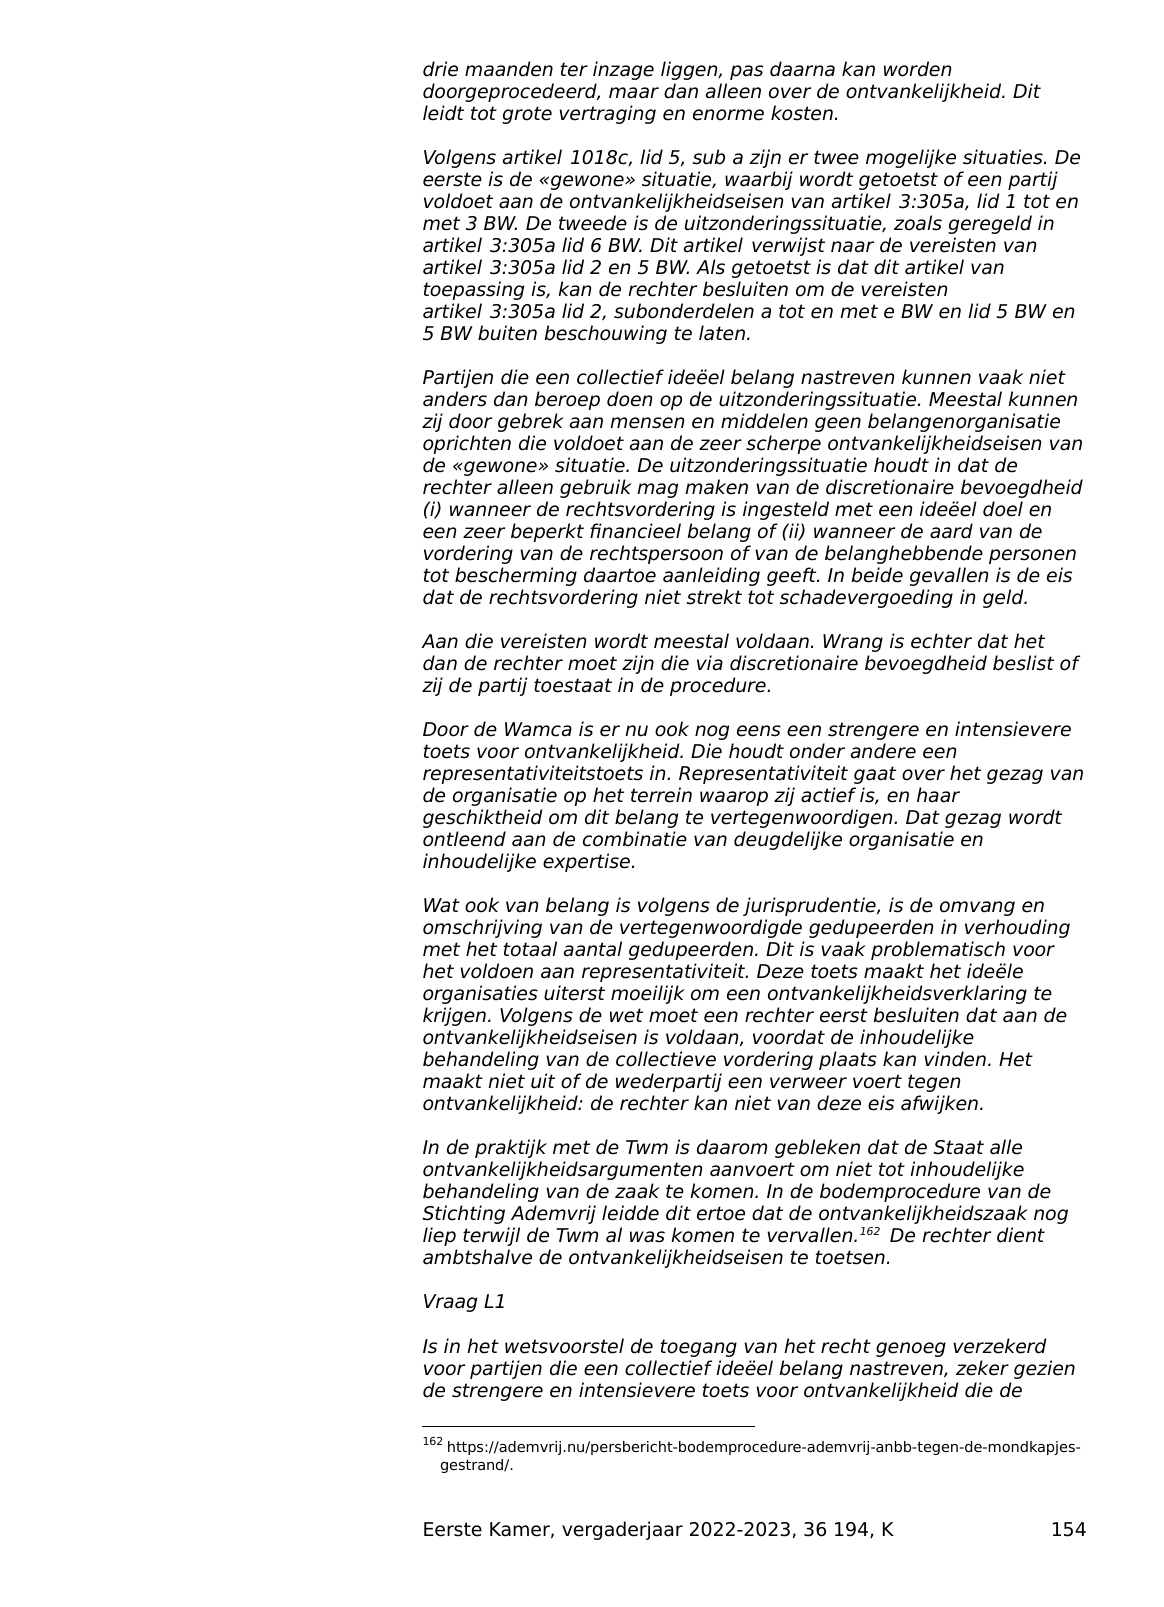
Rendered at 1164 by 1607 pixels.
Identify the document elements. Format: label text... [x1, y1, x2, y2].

subtitle Vraag L1 [422, 1291, 1087, 1313]
text drie maanden ter inzage liggen, pas daarna kan worden doorgeprocedeerd, maar dan alleen over de ontvankelijkheid. Dit leidt tot grote vertraging en enorme kosten. [422, 59, 1087, 125]
text Door de Wamca is er nu ook nog eens een strengere en intensievere toets voor ontvankelijkheid. Die houdt onder andere een representativiteitstoets in. Representativiteit gaat over het gezag van de organisatie op het terrein waarop zij actief is, en haar geschiktheid om dit belang te vertegenwoordigen. Dat gezag wordt ontleend aan de combinatie van deugdelijke organisatie en inhoudelijke expertise. [422, 719, 1087, 873]
text Wat ook van belang is volgens de jurisprudentie, is de omvang en omschrijving van de vertegenwoordigde gedupeerden in verhouding met het totaal aantal gedupeerden. Dit is vaak problematisch voor het voldoen aan representativiteit. Deze toets maakt het ideële organisaties uiterst moeilijk om een ontvankelijkheidsverklaring te krijgen. Volgens de wet moet een rechter eerst besluiten dat aan de ontvankelijkheidseisen is voldaan, voordat de inhoudelijke behandeling van de collectieve vordering plaats kan vinden. Het maakt niet uit of de wederpartij een verweer voert tegen ontvankelijkheid: de rechter kan niet van deze eis afwijken. [422, 895, 1087, 1115]
text https://ademvrij.nu/persbericht-bodemprocedure-ademvrij-anbb-tegen-de-mondkapjes-gestrand/. [422, 1435, 1087, 1474]
text Partijen die een collectief ideëel belang nastreven kunnen vaak niet anders dan beroep doen op de uitzonderingssituatie. Meestal kunnen zij door gebrek aan mensen en middelen geen belangenorganisatie oprichten die voldoet aan de zeer scherpe ontvankelijkheidseisen van de «gewone» situatie. De uitzonderingssituatie houdt in dat de rechter alleen gebruik mag maken van de discretionaire bevoegdheid (i) wanneer de rechtsvordering is ingesteld met een ideëel doel en een zeer beperkt financieel belang of (ii) wanneer de aard van de vordering van de rechtspersoon of van de belanghebbende personen tot bescherming daartoe aanleiding geeft. In beide gevallen is de eis dat de rechtsvordering niet strekt tot schadevergoeding in geld. [422, 367, 1087, 609]
text Aan die vereisten wordt meestal voldaan. Wrang is echter dat het dan de rechter moet zijn die via discretionaire bevoegdheid beslist of zij de partij toestaat in de procedure. [422, 631, 1087, 697]
text Is in het wetsvoorstel de toegang van het recht genoeg verzekerd voor partijen die een collectief ideëel belang nastreven, zeker gezien de strengere en intensievere toets voor ontvankelijkheid die de [422, 1336, 1087, 1401]
text In de praktijk met de Twm is daarom gebleken dat de Staat alle ontvankelijkheidsargumenten aanvoert om niet tot inhoudelijke behandeling van de zaak te komen. In de bodemprocedure van de Stichting Ademvrij leidde dit ertoe dat de ontvankelijkheidszaak nog liep terwijl de Twm al was komen te vervallen. De rechter dient ambtshalve de ontvankelijkheidseisen te toetsen. [422, 1137, 1087, 1269]
text Volgens artikel 1018c, lid 5, sub a zijn er twee mogelijke situaties. De eerste is de «gewone» situatie, waarbij wordt getoetst of een partij voldoet aan de ontvankelijkheidseisen van artikel 3:305a, lid 1 tot en met 3 BW. De tweede is de uitzonderingssituatie, zoals geregeld in artikel 3:305a lid 6 BW. Dit artikel verwijst naar de vereisten van artikel 3:305a lid 2 en 5 BW. Als getoetst is dat dit artikel van toepassing is, kan de rechter besluiten om de vereisten artikel 3:305a lid 2, subonderdelen a tot en met e BW en lid 5 BW en 5 BW buiten beschouwing te laten. [422, 147, 1087, 345]
